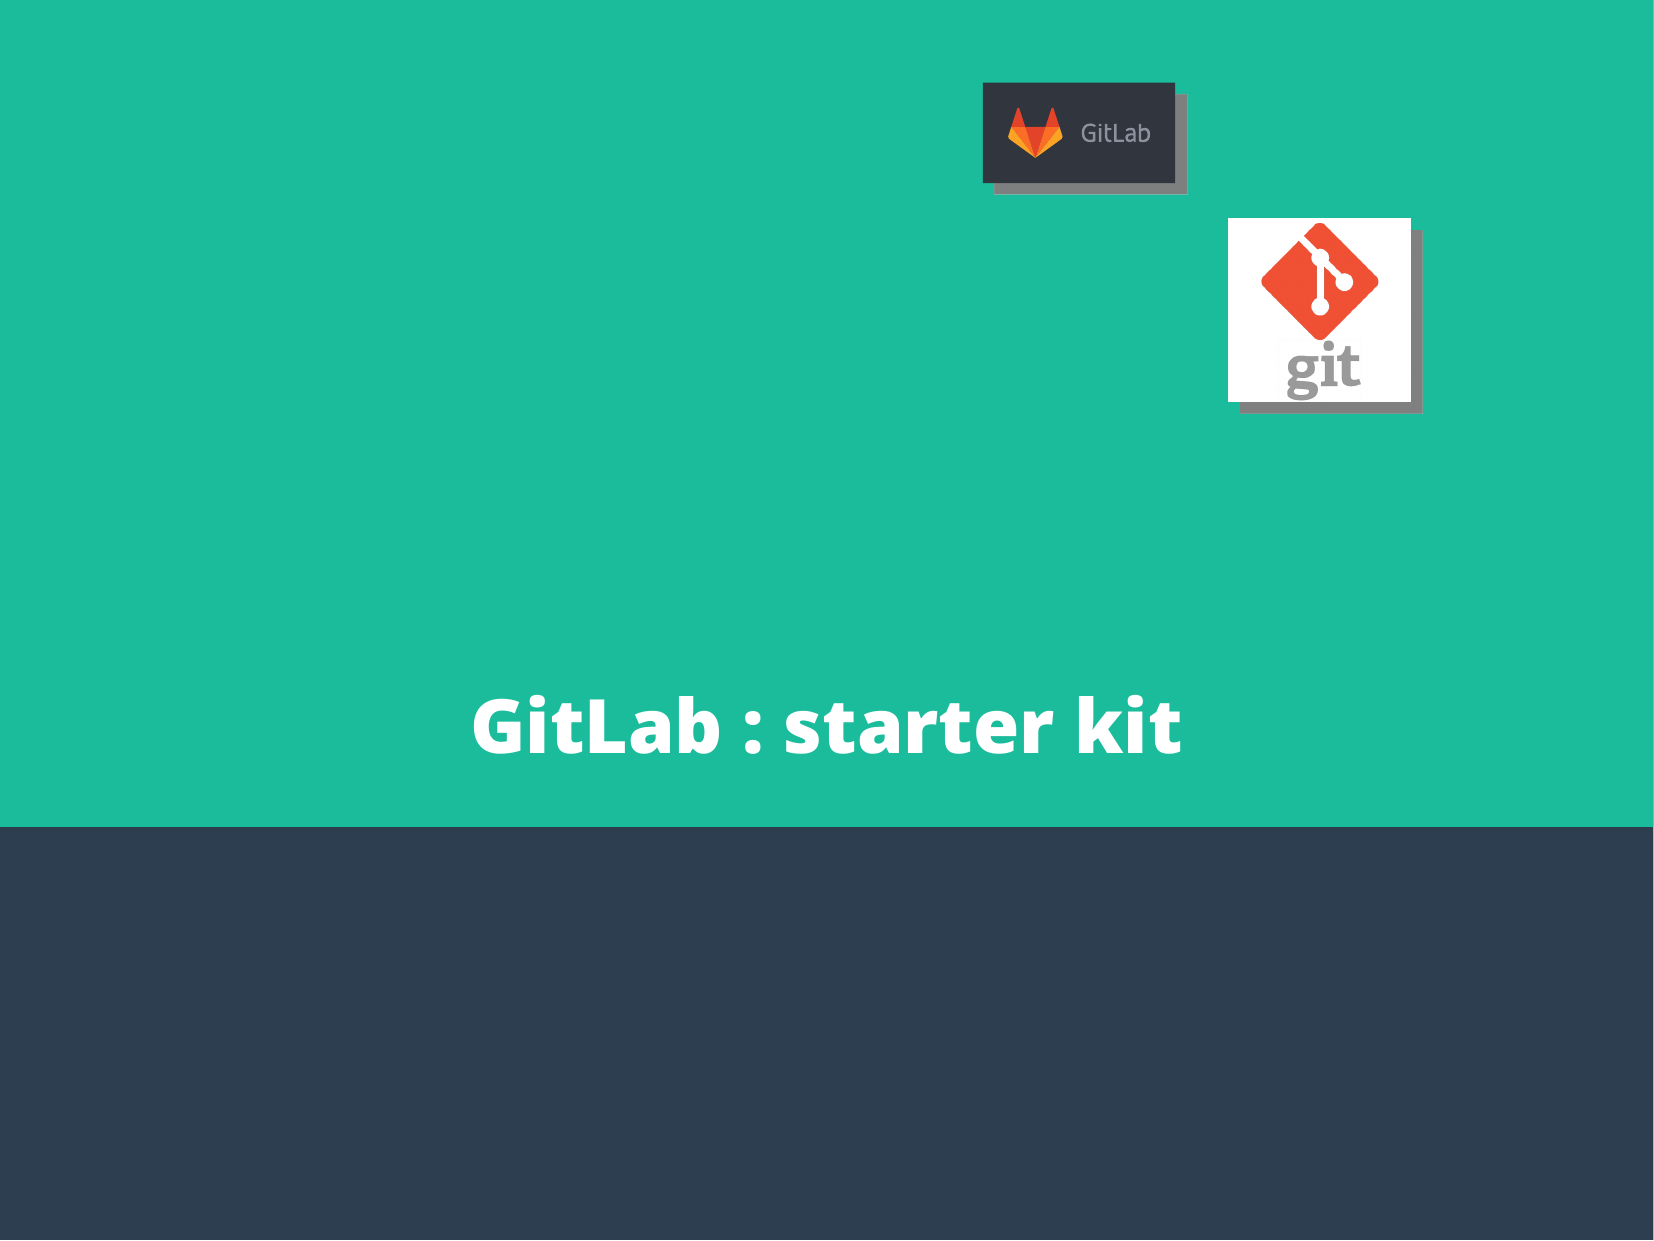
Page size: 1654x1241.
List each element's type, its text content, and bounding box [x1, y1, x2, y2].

picture [982, 82, 1176, 184]
title GitLab : starter kit [59, 620, 1595, 778]
picture [1228, 218, 1411, 402]
